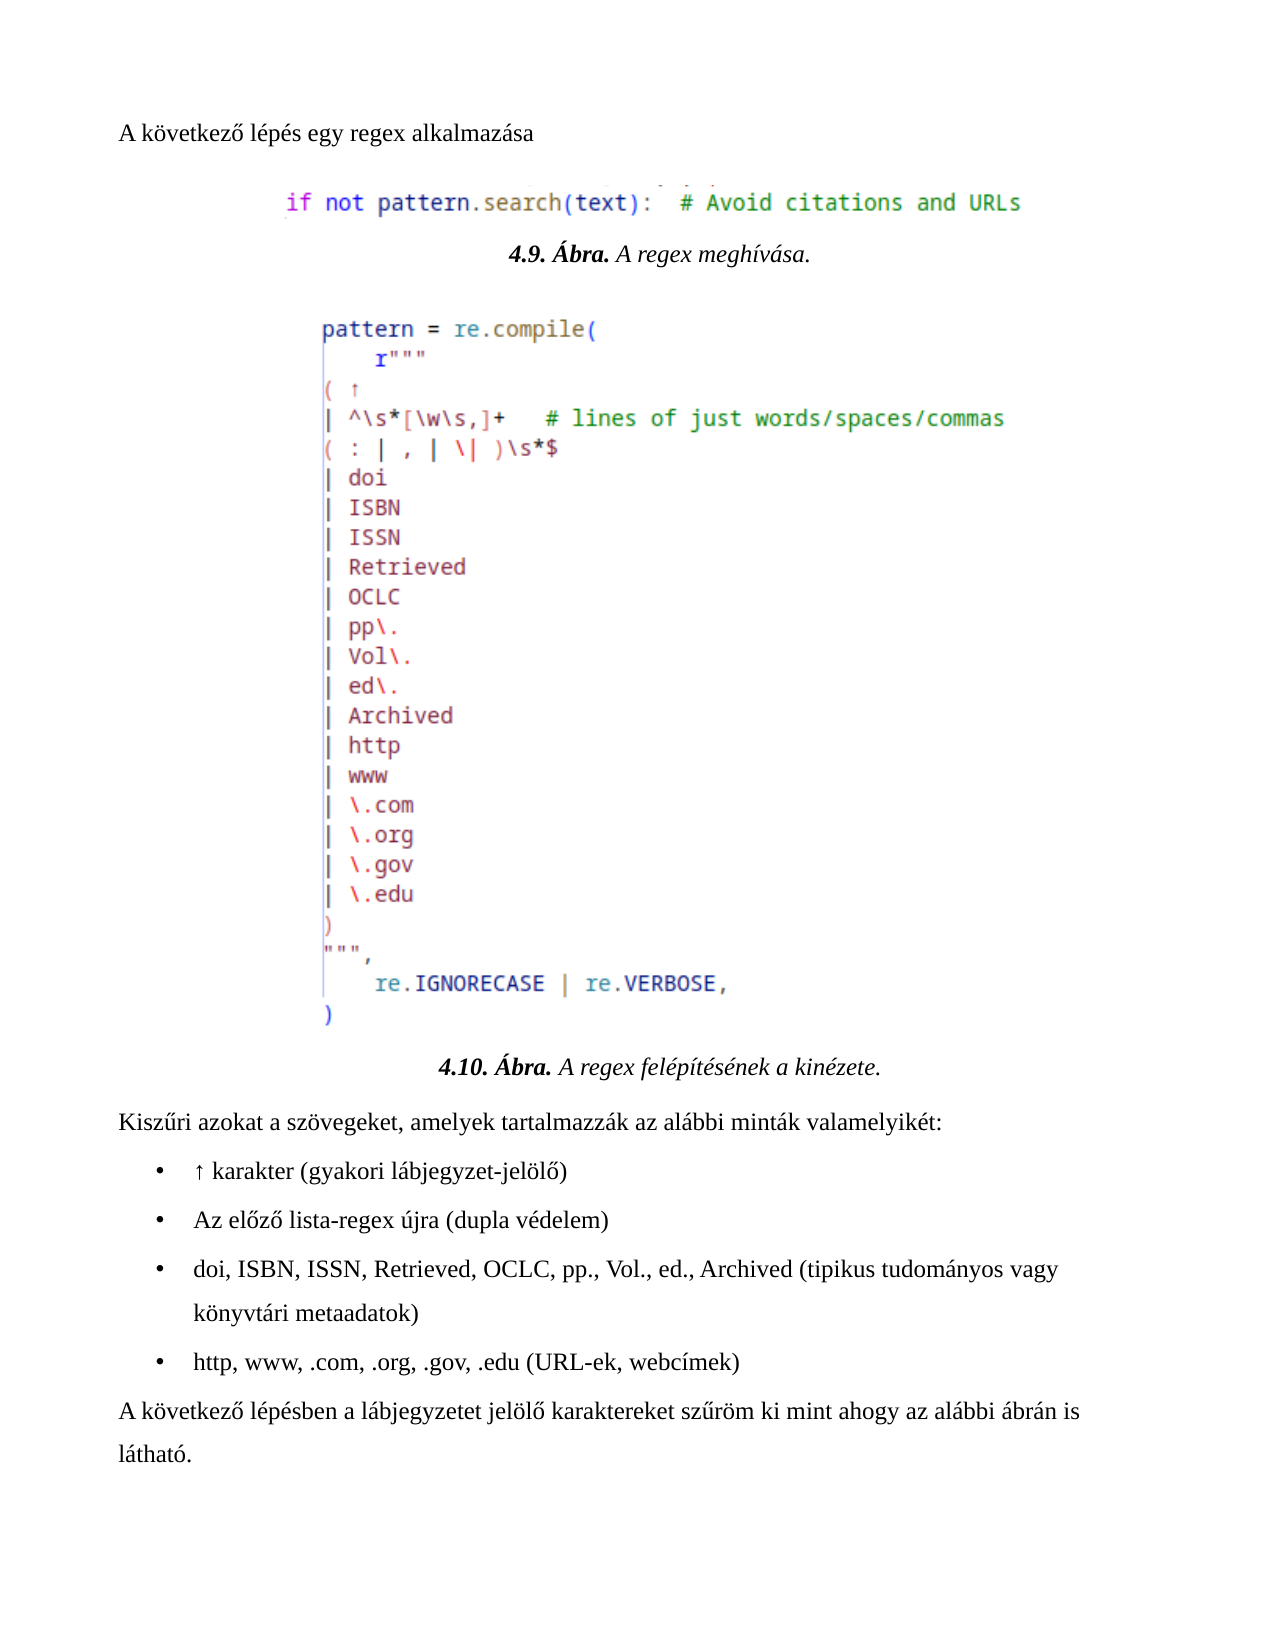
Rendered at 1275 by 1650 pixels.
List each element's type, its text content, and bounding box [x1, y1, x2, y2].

picture [279, 185, 1044, 219]
text A következő lépés egy regex alkalmazása [118, 118, 1127, 147]
text 4.10. Ábra. A regex felépítésének a kinézete. [165, 1032, 1157, 1081]
list ↑ karakter (gyakori lábjegyzet-jelölő) [156, 1156, 1157, 1185]
text 4.9. Ábra. A regex meghívása. [165, 180, 1157, 267]
list Az előző lista-regex újra (dupla védelem) [156, 1206, 1157, 1234]
text Kiszűri azokat a szövegeket, amelyek tartalmazzák az alábbi minták valamelyikét: [118, 1107, 1127, 1136]
list http, www, .com, .org, .gov, .edu (URL-ek, webcímek) [156, 1347, 1157, 1376]
picture [315, 312, 1008, 1032]
list doi, ISBN, ISSN, Retrieved, OCLC, pp., Vol., ed., Archived (tipikus tudományos vagy könyvtári metaadatok) [156, 1254, 1157, 1326]
text A következő lépésben a lábjegyzetet jelölő karaktereket szűröm ki mint ahogy az alábbi ábrán is látható. [118, 1396, 1127, 1468]
